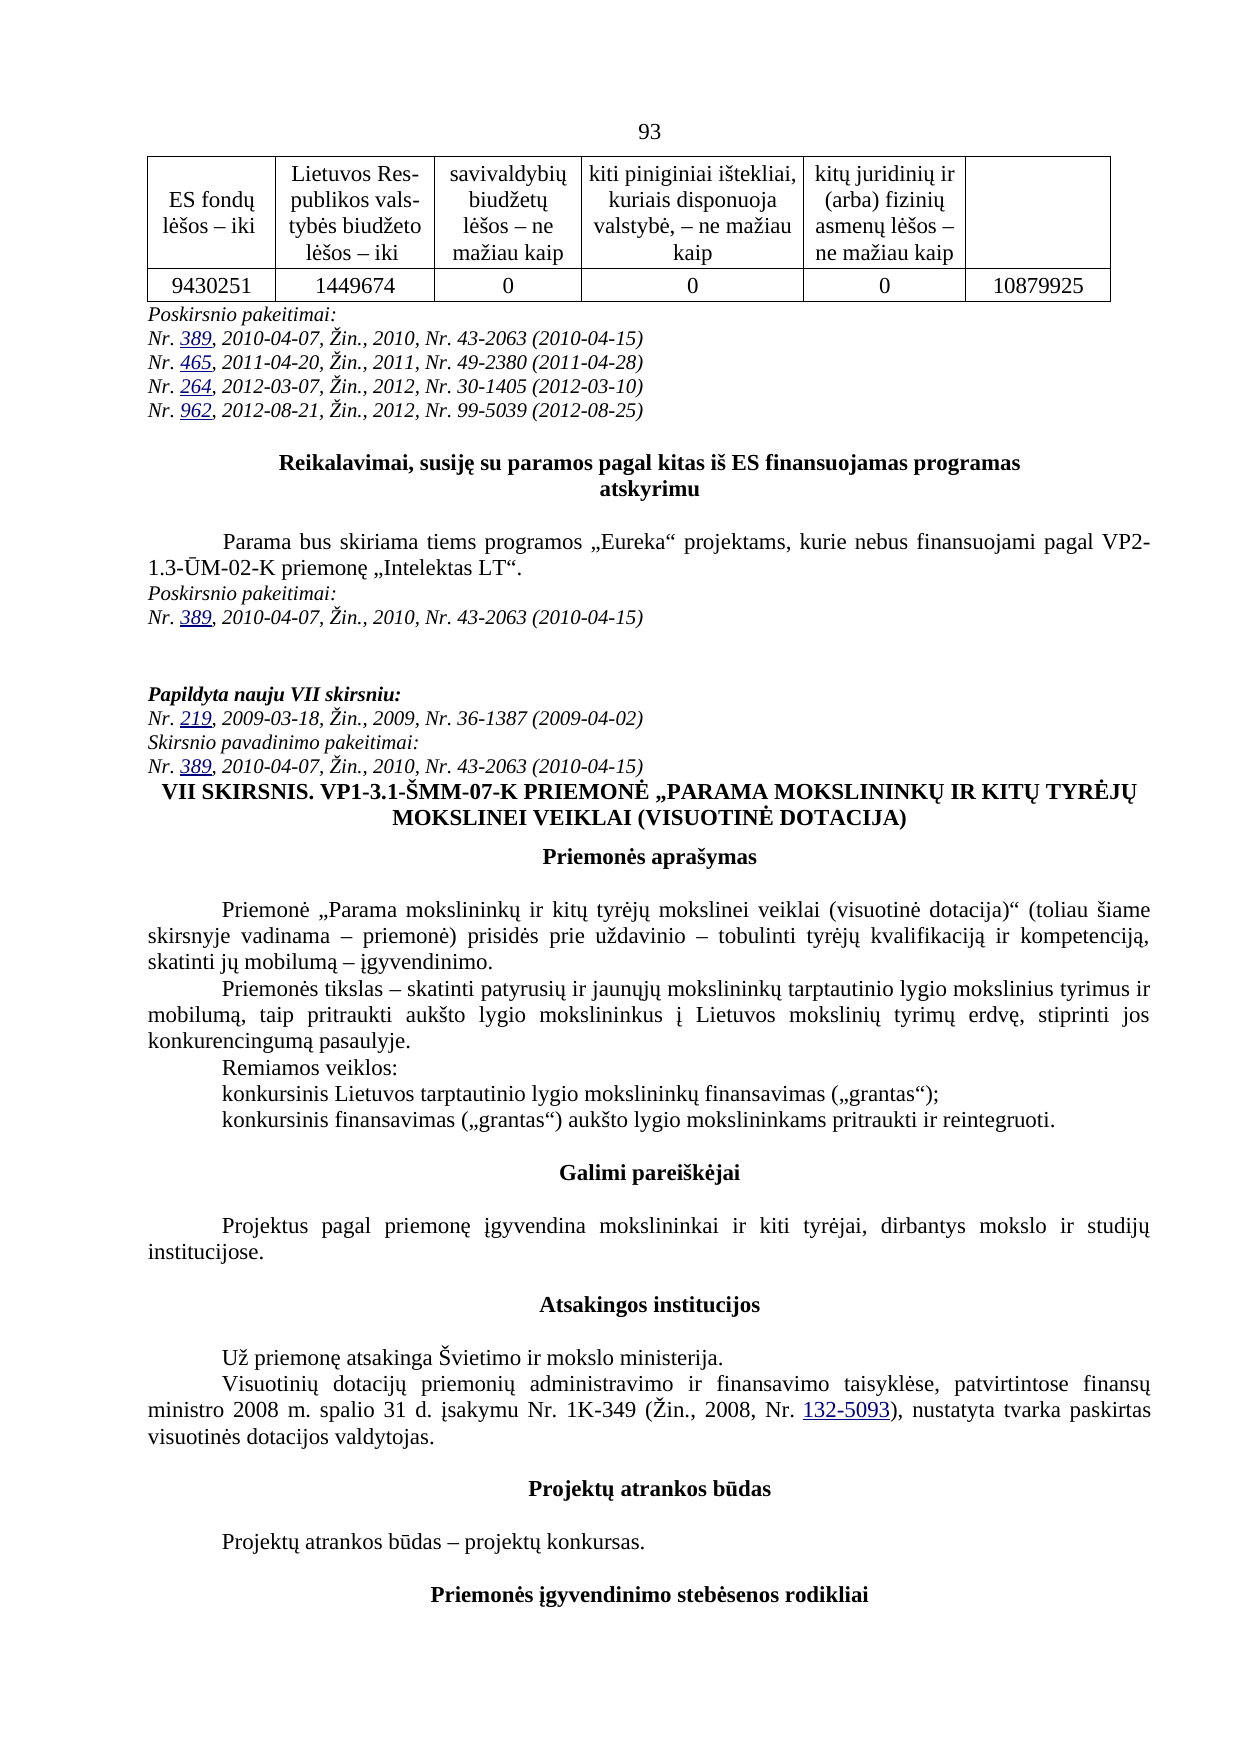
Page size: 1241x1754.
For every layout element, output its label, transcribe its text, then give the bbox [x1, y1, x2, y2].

text konkursinis Lietuvos tarptautinio lygio mokslininkų finansavimas („grantas“); [148, 1080, 1152, 1106]
table_cell 1449674 [276, 269, 434, 301]
text Galimi pareiškėjai [148, 1159, 1152, 1186]
table_cell 9430251 [148, 269, 275, 301]
text Nr. 389, 2010-04-07, Žin., 2010, Nr. 43-2063 (2010-04-15) [148, 754, 1152, 778]
text Priemonės įgyvendinimo stebėsenos rodikliai [148, 1581, 1152, 1607]
table_cell Lietuvos Res­publikos vals­ty­bės biudžeto lėšos – iki [276, 157, 434, 268]
text Nr. 219, 2009-03-18, Žin., 2009, Nr. 36-1387 (2009-04-02) [148, 706, 1152, 729]
text Priemonė „Parama mokslininkų ir kitų tyrėjų mokslinei veiklai (visuotinė dotacija)“ (toliau šiame skirsnyje vadinama – priemonė) prisidės prie uždavinio – tobulinti tyrėjų kvalifikaciją ir kompetenciją, skatinti jų mobilumą – įgyvendinimo. [148, 896, 1152, 975]
text Poskirsnio pakeitimai: [148, 581, 1152, 605]
table_cell 0 [435, 269, 581, 301]
text Papildyta nauju VII skirsniu: [148, 681, 1152, 706]
text Poskirsnio pakeitimai: [148, 302, 1152, 326]
text Už priemonę atsakinga Švietimo ir mokslo ministerija. [148, 1344, 1152, 1370]
text Visuotinių dotacijų priemonių administravimo ir finansavimo taisyklėse, patvirtintose finansų ministro 2008 m. spalio 31 d. įsakymu Nr. 1K-349 (Žin., 2008, Nr. 132-5093), nustatyta tvarka paskirtas visuotinės dotacijos valdytojas. [148, 1370, 1152, 1449]
text Atsakingos institucijos [148, 1291, 1152, 1317]
table_cell 0 [582, 269, 803, 301]
table_cell kiti piniginiai ištekliai, kuriais disponuoja valstybė, – ne mažiau kaip [582, 157, 803, 268]
table_cell kitų juridinių ir (arba) fizinių asmenų lėšos – ne mažiau kaip [804, 157, 965, 268]
table_cell 0 [804, 269, 965, 301]
text Nr. 389, 2010-04-07, Žin., 2010, Nr. 43-2063 (2010-04-15) [148, 326, 1152, 350]
text Priemonės aprašymas [148, 843, 1152, 869]
text Remiamos veiklos: [148, 1054, 1152, 1080]
text Nr. 389, 2010-04-07, Žin., 2010, Nr. 43-2063 (2010-04-15) [148, 605, 1152, 629]
text Projektų atrankos būdas [148, 1475, 1152, 1502]
text Projektų atrankos būdas – projektų konkursas. [148, 1528, 1152, 1554]
text Nr. 264, 2012-03-07, Žin., 2012, Nr. 30-1405 (2012-03-10) [148, 374, 1152, 398]
text konkursinis finansavimas („grantas“) aukšto lygio mokslininkams pritraukti ir reintegruoti. [148, 1106, 1152, 1133]
text Skirsnio pavadinimo pakeitimai: [148, 729, 1152, 754]
text Reikalavimai, susiję su paramos pagal kitas iš ES finansuojamas programas atskyrimu [148, 449, 1152, 502]
table_cell ES fondų lėšos – iki [148, 157, 275, 268]
table_header [966, 157, 1110, 268]
text Nr. 962, 2012-08-21, Žin., 2012, Nr. 99-5039 (2012-08-25) [148, 398, 1152, 422]
text Projektus pagal priemonę įgyvendina mokslininkai ir kiti tyrėjai, dirbantys mokslo ir studijų institucijose. [148, 1212, 1152, 1264]
table_cell 10879925 [966, 269, 1110, 301]
text Nr. 465, 2011-04-20, Žin., 2011, Nr. 49-2380 (2011-04-28) [148, 350, 1152, 374]
table_cell savivaldybių biudžetų lėšos – ne mažiau kaip [435, 157, 581, 268]
text VII SKIRSNIS. VP1-3.1-ŠMM-07-K PRIEMONĖ „PARAMA MOKSLININKŲ IR KITŲ TYRĖJŲ MOKSLINEI VEIKLAI (VISUOTINĖ DOTACIJA) [148, 778, 1152, 830]
text Parama bus skiriama tiems programos „Eureka“ projektams, kurie nebus finansuojami pagal VP2-1.3-ŪM-02-K priemonę „Intelektas LT“. [148, 528, 1152, 581]
text Priemonės tikslas – skatinti patyrusių ir jaunųjų mokslininkų tarptautinio lygio mokslinius tyrimus ir mobilumą, taip pritraukti aukšto lygio mokslininkus į Lietuvos mokslinių tyrimų erdvę, stiprinti jos konkurencingumą pasaulyje. [148, 975, 1152, 1054]
